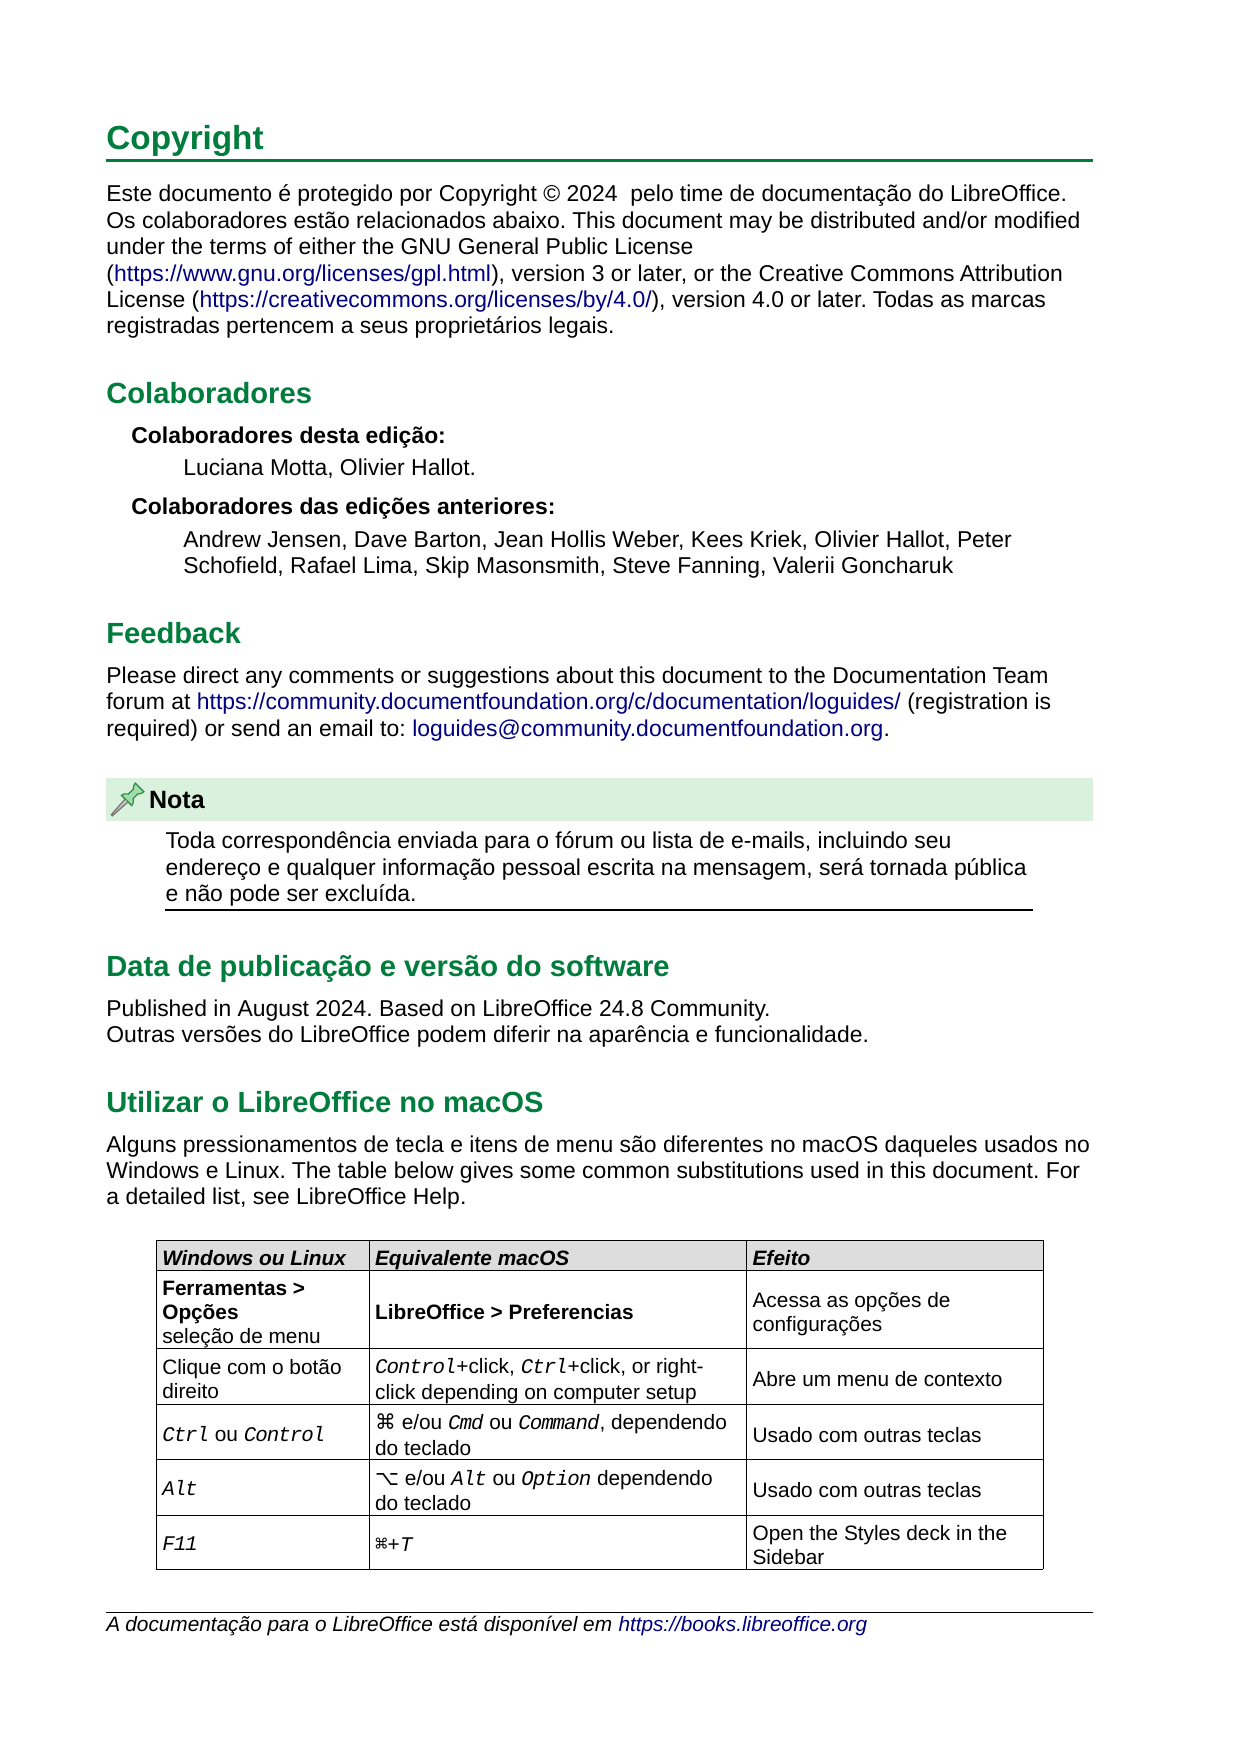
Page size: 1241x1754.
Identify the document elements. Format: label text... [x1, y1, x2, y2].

table_cell ⌘ e/ou Cmd ou Command, dependendo do teclado [370, 1405, 746, 1459]
text Colaboradores desta edição: [131, 422, 1093, 448]
table_cell Clique com o botão direito [157, 1349, 369, 1403]
table_cell F11 [157, 1516, 369, 1569]
table_header Windows ou Linux [157, 1241, 369, 1270]
text Toda correspondência enviada para o fórum ou lista de e-mails, incluindo seu endereço e qualquer informação pessoal escrita na mensagem, será tornada pública e não pode ser excluída. [165, 827, 1033, 909]
text Please direct any comments or suggestions about this document to the Documentation Team forum at https://community.documentfoundation.org/c/documentation/loguides/ (registration is required) or send an email to: loguides@community.documentfoundation.org. [106, 662, 1093, 741]
subtitle Feedback [106, 616, 1093, 649]
subtitle Colaboradores [106, 376, 1093, 409]
text Alguns pressionamentos de tecla e itens de menu são diferentes no macOS daqueles usados no Windows e Linux. The table below gives some common substitutions used in this document. For a detailed list, see LibreOffice Help. [106, 1131, 1093, 1209]
table_cell Ctrl ou Control [157, 1405, 369, 1459]
table_cell ⌘+T [370, 1516, 746, 1569]
table_header Efeito [747, 1241, 1043, 1270]
table_cell Control+click, Ctrl+click, or right-click depending on computer setup [370, 1349, 746, 1403]
text Published in August 2024. Based on LibreOffice 24.8 Community. Outras versões do LibreOffice podem diferir na aparência e funcionalidade. [106, 994, 1093, 1047]
subtitle Data de publicação e versão do software [106, 949, 1093, 982]
table_cell Open the Styles deck in the Sidebar [747, 1516, 1043, 1569]
table_header Equivalente macOS [370, 1241, 746, 1270]
table_cell Alt [157, 1460, 369, 1515]
subtitle Nota [106, 778, 1093, 821]
subtitle Utilizar o LibreOffice no macOS [106, 1084, 1093, 1118]
table_cell Usado com outras teclas [747, 1460, 1043, 1515]
table_cell Acessa as opções de configurações [747, 1271, 1043, 1348]
table_cell Usado com outras teclas [747, 1405, 1043, 1459]
text Colaboradores das edições anteriores: [131, 493, 1093, 519]
text Este documento é protegido por Copyright © 2024 pelo time de documentação do LibreOffice. Os colaboradores estão relacionados abaixo. This document may be distributed and/or modified under the terms of either the GNU General Public License (https://www.gnu.org/licenses/gpl.html), version 3 or later, or the Creative Commons Attribution License (https://creativecommons.org/licenses/by/4.0/), version 4.0 or later. Todas as marcas registradas pertencem a seus proprietários legais. [106, 180, 1093, 338]
table_cell ⌥ e/ou Alt ou Option dependendo do teclado [370, 1460, 746, 1515]
text Luciana Motta, Olivier Hallot. [183, 454, 1093, 481]
table_cell LibreOffice > Preferencias [370, 1271, 746, 1348]
text Andrew Jensen, Dave Barton, Jean Hollis Weber, Kees Kriek, Olivier Hallot, Peter Schofield, Rafael Lima, Skip Masonsmith, Steve Fanning, Valerii Goncharuk [183, 526, 1093, 578]
subtitle Copyright [106, 118, 1093, 159]
table_cell Abre um menu de contexto [747, 1349, 1043, 1403]
table_cell Ferramentas > Opções seleção de menu [157, 1271, 369, 1348]
